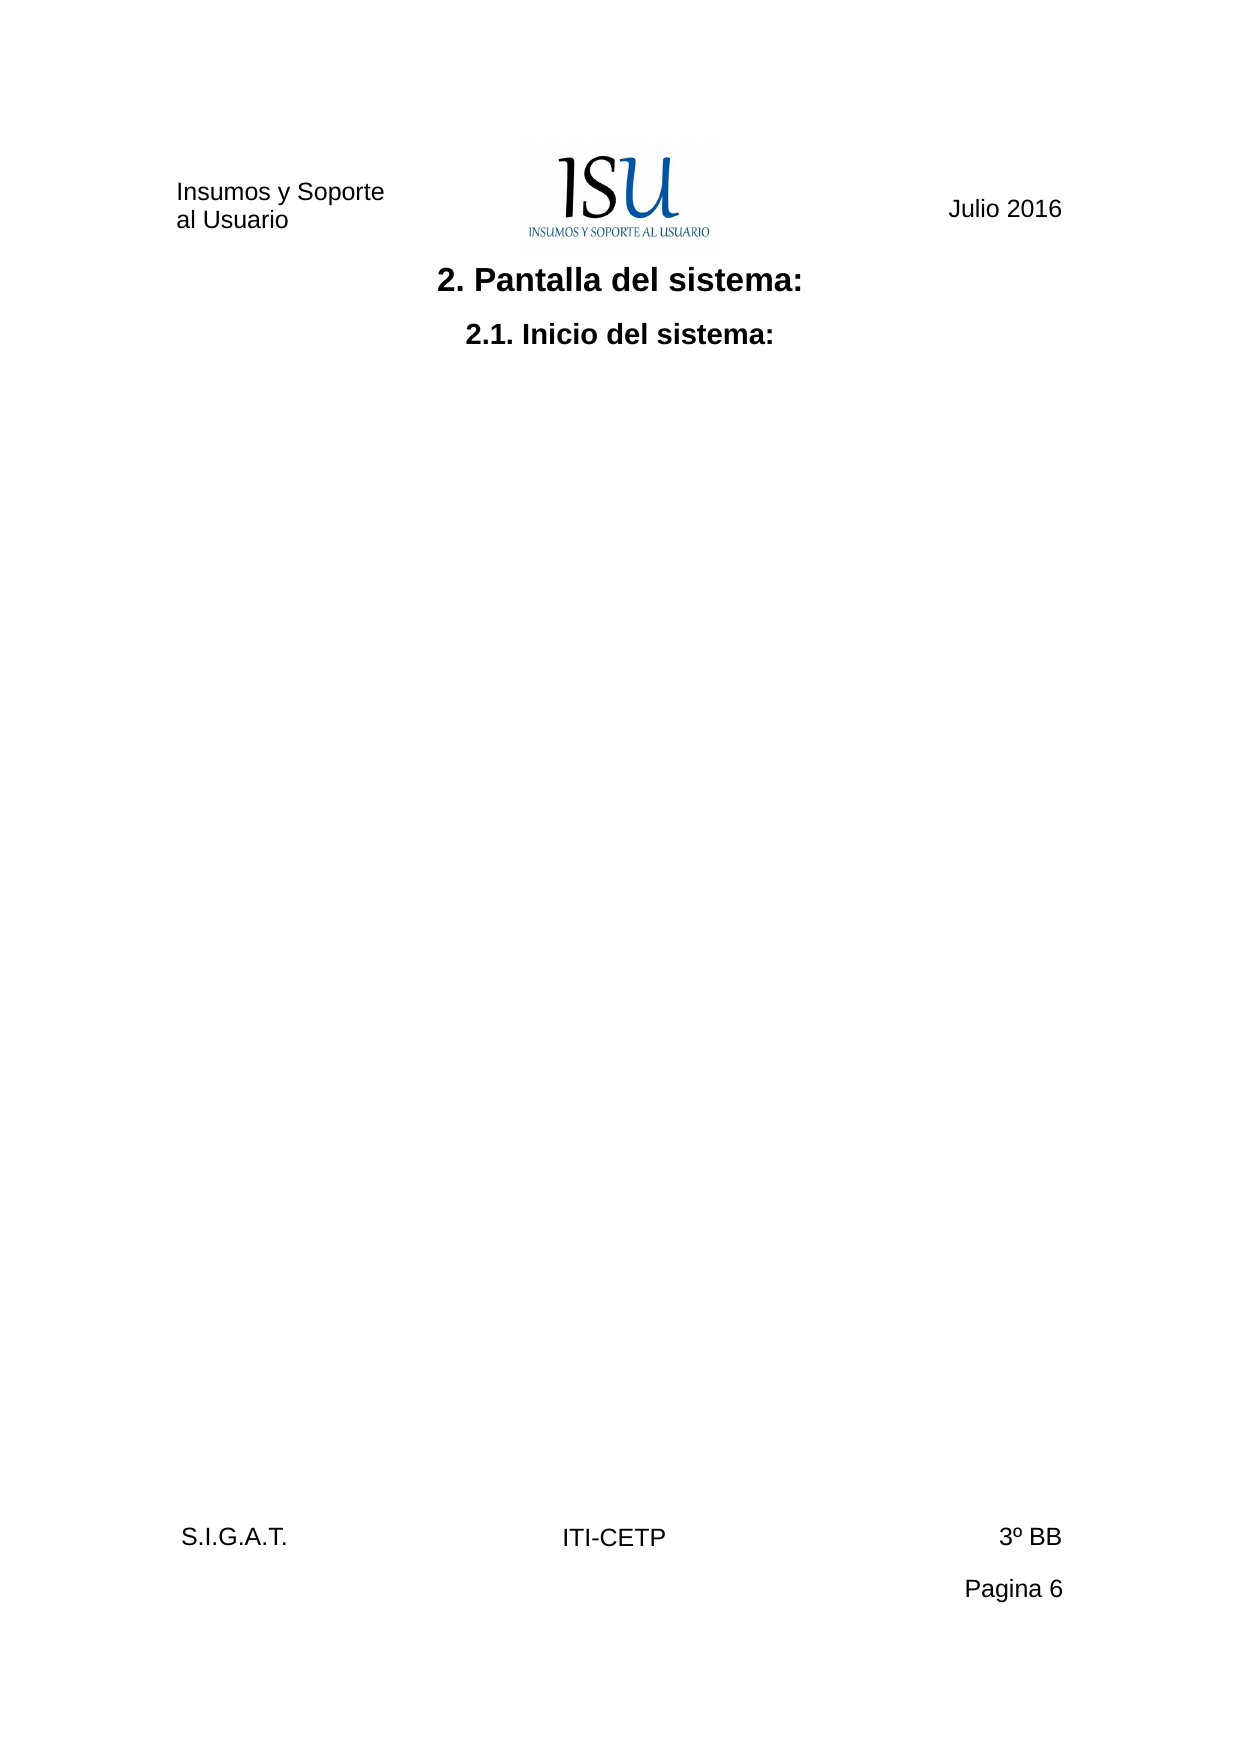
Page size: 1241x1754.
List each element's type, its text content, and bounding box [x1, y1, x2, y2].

picture [517, 138, 723, 252]
text 2. Pantalla del sistema: [177, 260, 1063, 298]
text 2.1. Inicio del sistema: [177, 317, 1063, 351]
